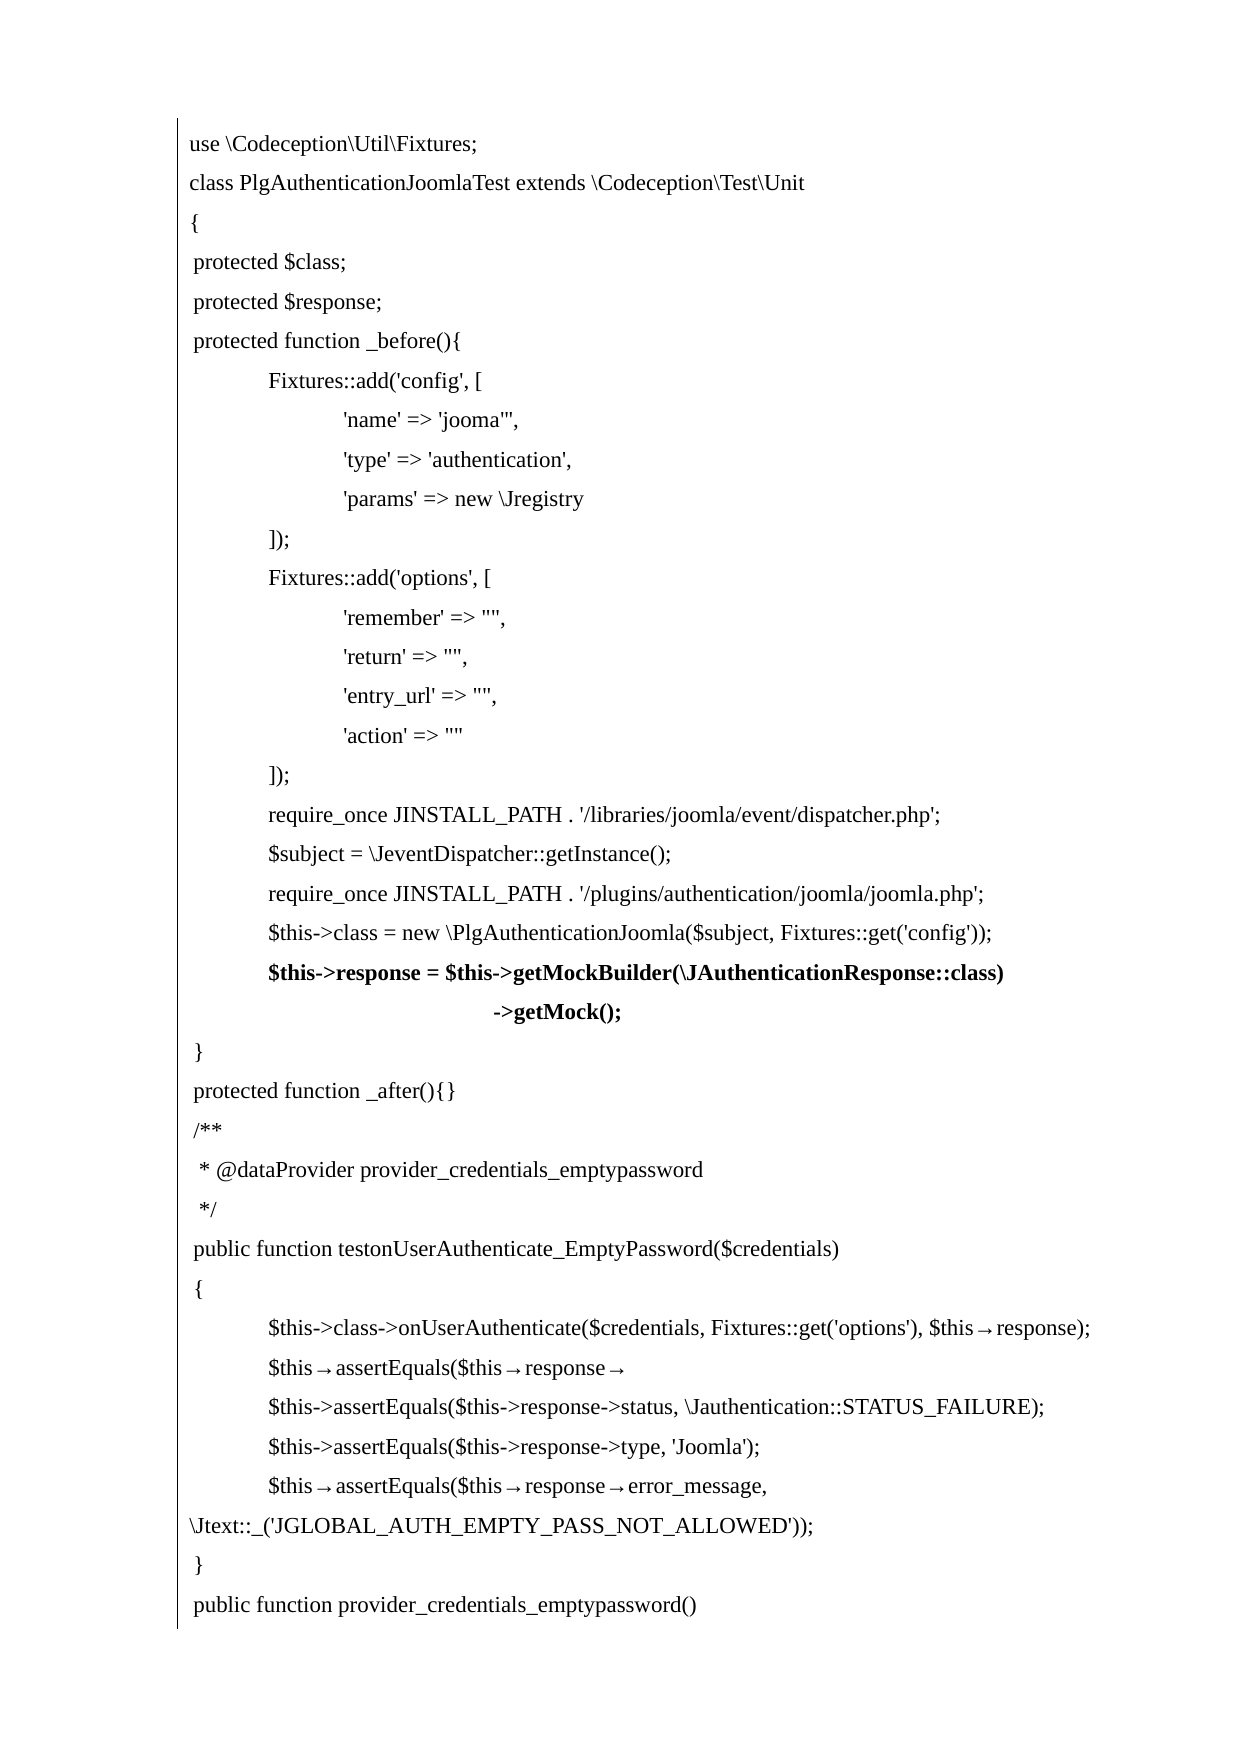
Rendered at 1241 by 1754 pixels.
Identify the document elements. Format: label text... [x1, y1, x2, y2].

text use \Codeception\Util\Fixtures; class PlgAuthenticationJoomlaTest extends \Codeception\Test\Unit { protected $class; protected $response; protected function _before(){ Fixtures::add('config', [ 'name' => 'jooma"', 'type' => 'authentication', 'params' => new \Jregistry ]); Fixtures::add('options', [ 'remember' => "", 'return' => "", 'entry_url' => "", 'action' => "" ]); require_once JINSTALL_PATH . '/libraries/joomla/event/dispatcher.php'; $subject = \JeventDispatcher::getInstance(); require_once JINSTALL_PATH . '/plugins/authentication/joomla/joomla.php'; $this->class = new \PlgAuthenticationJoomla($subject, Fixtures::get('config')); $this->response = $this->getMockBuilder(\JAuthenticationResponse::class) ->getMock(); } protected function _after(){} /** * @dataProvider provider_credentials_emptypassword */ public function testonUserAuthenticate_EmptyPassword($credentials) { $this->class->onUserAuthenticate($credentials, Fixtures::get('options'), $this→response); $this→assertEquals($this→response→ $this->assertEquals($this->response->status, \Jauthentication::STATUS_FAILURE); $this->assertEquals($this->response->type, 'Joomla'); $this→assertEquals($this→response→error_message, \Jtext::_('JGLOBAL_AUTH_EMPTY_PASS_NOT_ALLOWED')); } public function provider_credentials_emptypassword() [178, 118, 1122, 1629]
